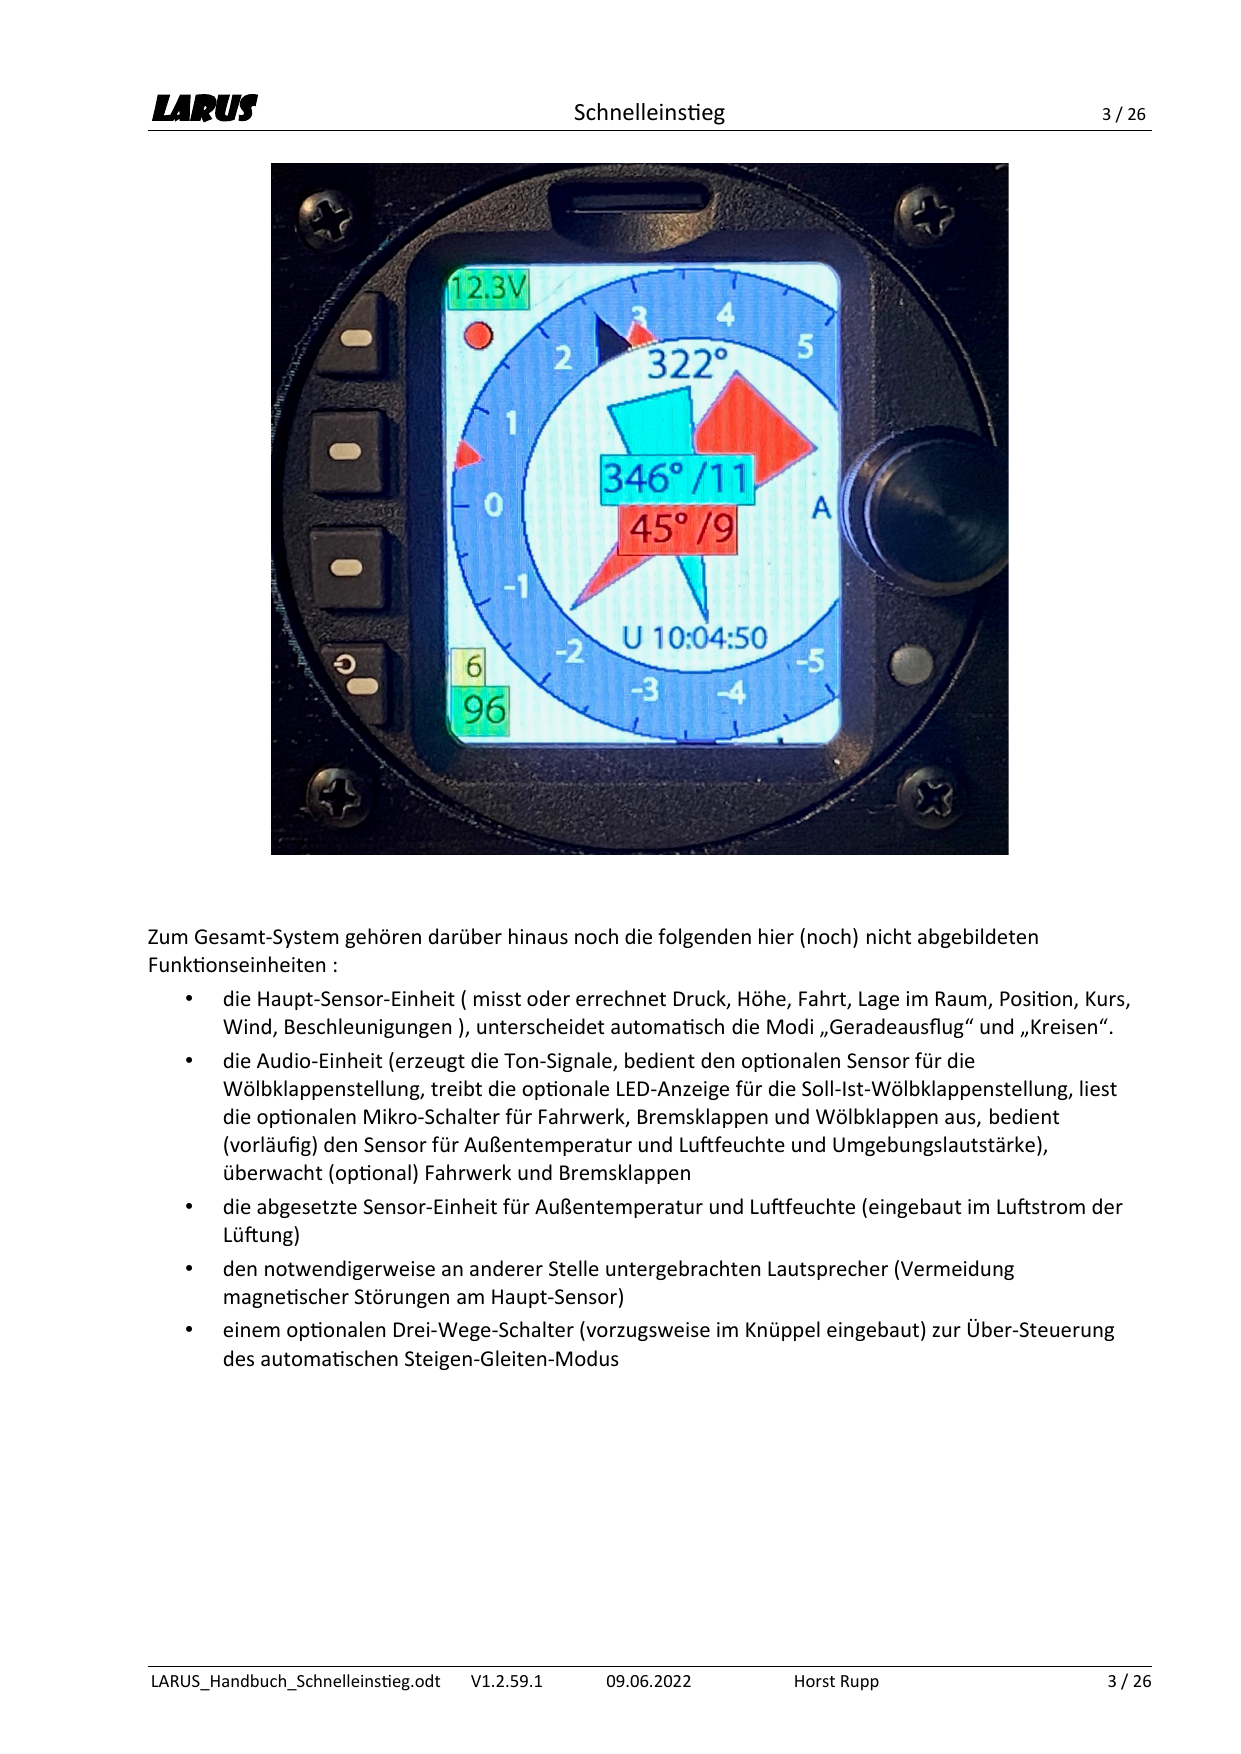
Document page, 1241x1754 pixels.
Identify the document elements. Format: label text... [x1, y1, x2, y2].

list die Audio-Einheit (erzeugt die Ton-Signale, bedient den optionalen Sensor für die Wölbklappenstellung, treibt die optionale LED-Anzeige für die Soll-Ist-Wölbklappenstellung, liest die optionalen Mikro-Schalter für Fahrwerk, Bremsklappen und Wölbklappen aus, bedient (vorläufig) den Sensor für Außentemperatur und Luftfeuchte und Umgebungslautstärke), überwacht (optional) Fahrwerk und Bremsklappen [185, 1046, 1152, 1186]
list die abgesetzte Sensor-Einheit für Außentemperatur und Luftfeuchte (eingebaut im Luftstrom der Lüftung) [185, 1192, 1152, 1248]
list einem optionalen Drei-Wege-Schalter (vorzugsweise im Knüppel eingebaut) zur Über-Steuerung des automatischen Steigen-Gleiten-Modus [185, 1316, 1152, 1372]
picture [271, 163, 1009, 855]
list die Haupt-Sensor-Einheit ( misst oder errechnet Druck, Höhe, Fahrt, Lage im Raum, Position, Kurs, Wind, Beschleunigungen ), unterscheidet automatisch die Modi „Geradeausflug“ und „Kreisen“. [185, 984, 1152, 1040]
list den notwendigerweise an anderer Stelle untergebrachten Lautsprecher (Vermeidung magnetischer Störungen am Haupt-Sensor) [185, 1254, 1152, 1310]
text Zum Gesamt-System gehören darüber hinaus noch die folgenden hier (noch) nicht abgebildeten Funktionseinheiten : [148, 922, 1152, 978]
